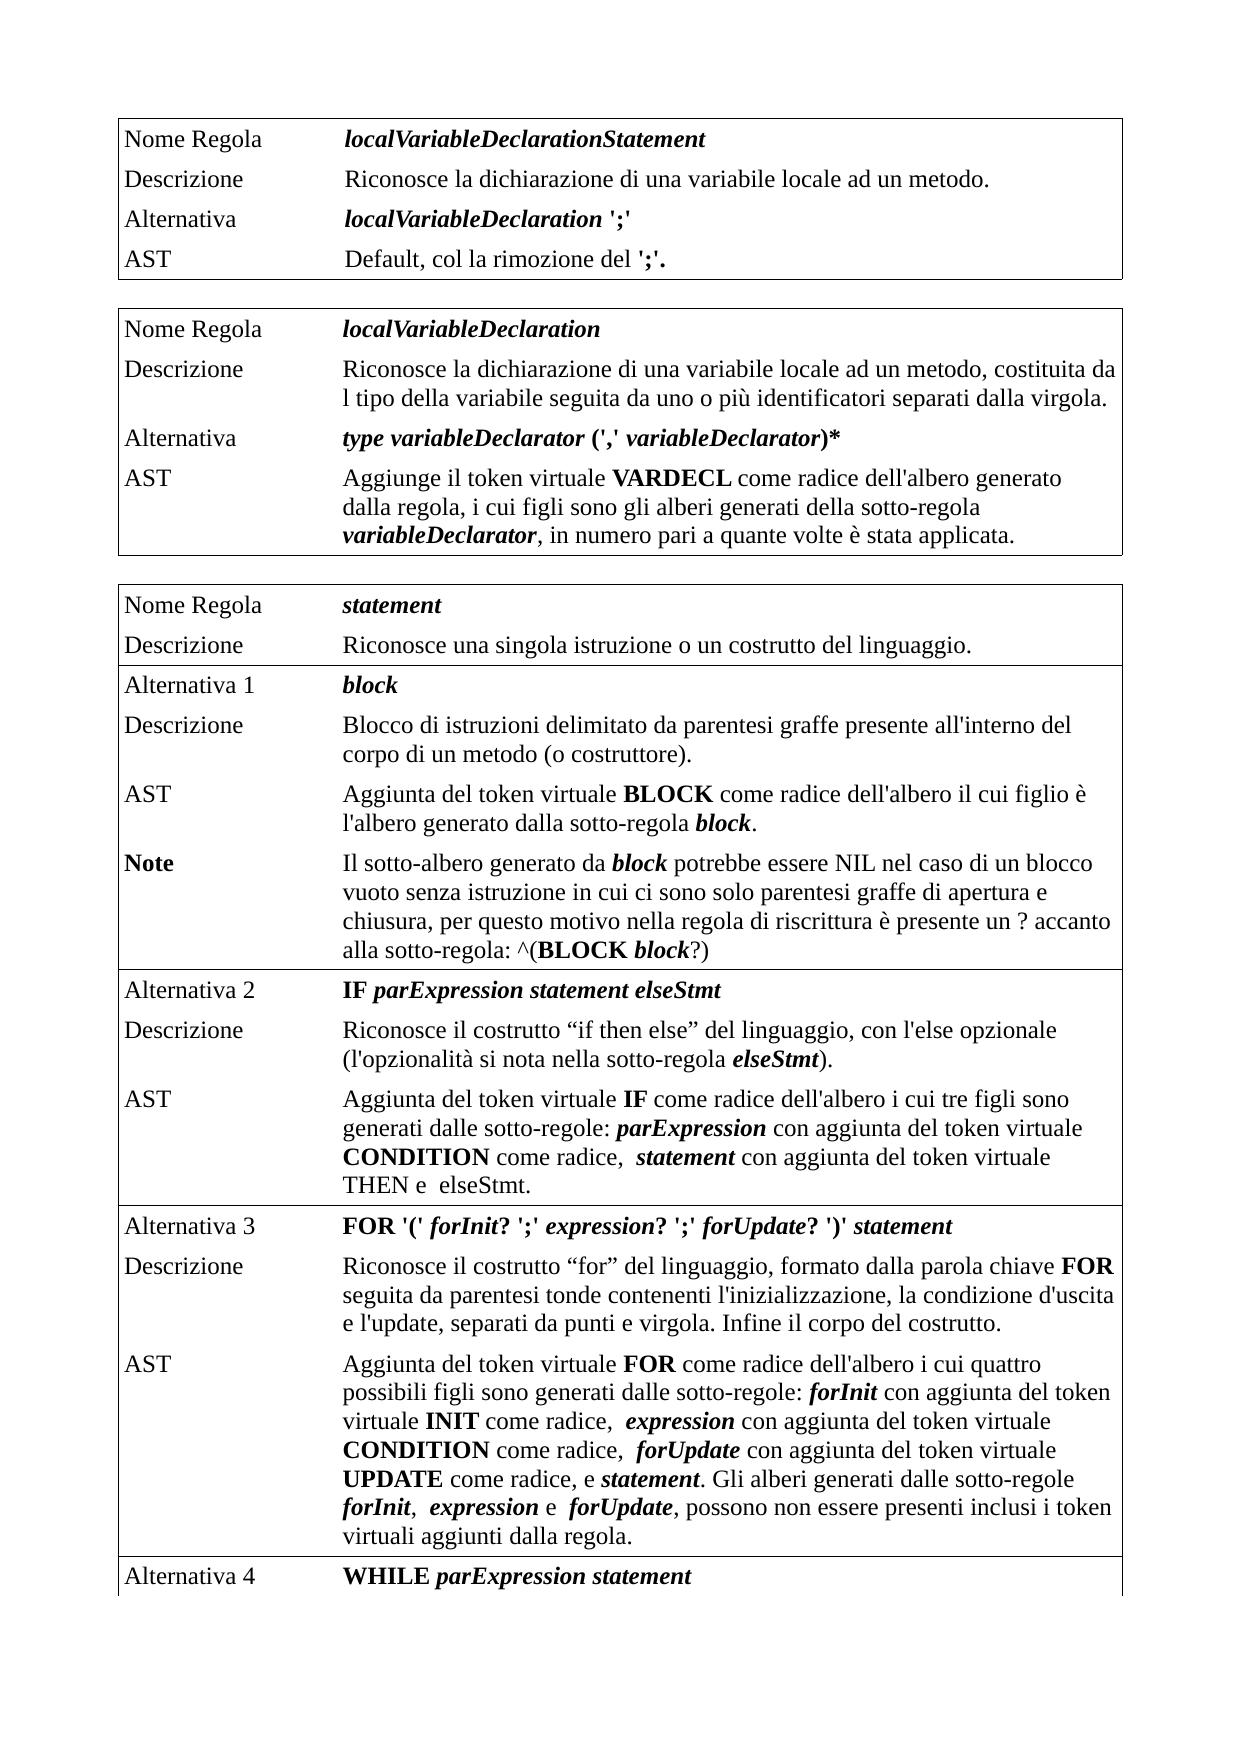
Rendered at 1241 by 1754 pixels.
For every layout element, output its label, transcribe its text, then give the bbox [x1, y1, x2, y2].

table_cell Aggiunta del token virtuale FOR come radice dell'albero i cui quattro possibili figli sono generati dalle sotto-regole: forInit con aggiunta del token virtuale INIT come radice, expression con aggiunta del token virtuale CONDITION come radice, forUpdate con aggiunta del token virtuale UPDATE come radice, e statement. Gli alberi generati dalle sotto-regole forInit, expression e forUpdate, possono non essere presenti inclusi i token virtuali aggiunti dalla regola. [337, 1343, 1122, 1556]
table_cell Aggiunta del token virtuale IF come radice dell'albero i cui tre figli sono generati dalle sotto-regole: parExpression con aggiunta del token virtuale CONDITION come radice, statement con aggiunta del token virtuale THEN e elseStmt. [337, 1079, 1122, 1205]
table_cell Alternativa 4 [119, 1557, 337, 1596]
table_cell block [337, 666, 1122, 705]
table_cell Descrizione [119, 1245, 337, 1343]
table_cell Alternativa [119, 199, 338, 239]
table_cell Alternativa 3 [119, 1206, 337, 1245]
table_header Nome Regola [119, 309, 337, 348]
table_cell Il sotto-albero generato da block potrebbe essere NIL nel caso di un blocco vuoto senza istruzione in cui ci sono solo parentesi graffe di apertura e chiusura, per questo motivo nella regola di riscrittura è presente un ? accanto alla sotto-regola: ^(BLOCK block?) [337, 843, 1122, 969]
table_cell Descrizione [119, 705, 337, 774]
table_header Nome Regola [119, 119, 338, 158]
table_cell Riconosce il costrutto “for” del linguaggio, formato dalla parola chiave FOR seguita da parentesi tonde contenenti l'inizializzazione, la condizione d'uscita e l'update, separati da punti e virgola. Infine il corpo del costrutto. [337, 1245, 1122, 1343]
table_cell AST [119, 774, 337, 843]
table_cell AST [119, 239, 338, 279]
table_cell Note [119, 843, 337, 969]
table_cell Descrizione [119, 348, 337, 417]
table_cell localVariableDeclaration ';' [339, 199, 1122, 239]
table_cell Blocco di istruzioni delimitato da parentesi graffe presente all'interno del corpo di un metodo (o costruttore). [337, 705, 1122, 774]
table_cell Default, col la rimozione del ';'. [339, 239, 1122, 279]
table_cell Alternativa 1 [119, 666, 337, 705]
table_cell Aggiunge il token virtuale VARDECL come radice dell'albero generato dalla regola, i cui figli sono gli alberi generati della sotto-regola variableDeclarator, in numero pari a quante volte è stata applicata. [337, 458, 1122, 555]
table_cell Riconosce il costrutto “if then else” del linguaggio, con l'else opzionale (l'opzionalità si nota nella sotto-regola elseStmt). [337, 1010, 1122, 1078]
table_cell Alternativa 2 [119, 970, 337, 1009]
table_cell Alternativa [119, 417, 337, 457]
table_header localVariableDeclaration [337, 309, 1122, 348]
table_cell Descrizione [119, 1010, 337, 1078]
table_cell AST [119, 458, 337, 555]
table_header Nome Regola [119, 585, 337, 624]
table_cell Riconosce la dichiarazione di una variabile locale ad un metodo, costituita da l tipo della variabile seguita da uno o più identificatori separati dalla virgola. [337, 348, 1122, 417]
table_cell WHILE parExpression statement [337, 1557, 1122, 1596]
table_cell Descrizione [119, 624, 337, 664]
table_cell Aggiunta del token virtuale BLOCK come radice dell'albero il cui figlio è l'albero generato dalla sotto-regola block. [337, 774, 1122, 843]
table_header localVariableDeclarationStatement [339, 119, 1122, 158]
table_header statement [337, 585, 1122, 624]
table_cell Riconosce la dichiarazione di una variabile locale ad un metodo. [339, 159, 1122, 199]
table_cell FOR '(' forInit? ';' expression? ';' forUpdate? ')' statement [337, 1206, 1122, 1245]
table_cell IF parExpression statement elseStmt [337, 970, 1122, 1009]
table_cell type variableDeclarator (',' variableDeclarator)* [337, 417, 1122, 457]
table_cell Riconosce una singola istruzione o un costrutto del linguaggio. [337, 624, 1122, 664]
table_cell AST [119, 1343, 337, 1556]
table_cell Descrizione [119, 159, 338, 199]
table_cell AST [119, 1079, 337, 1205]
